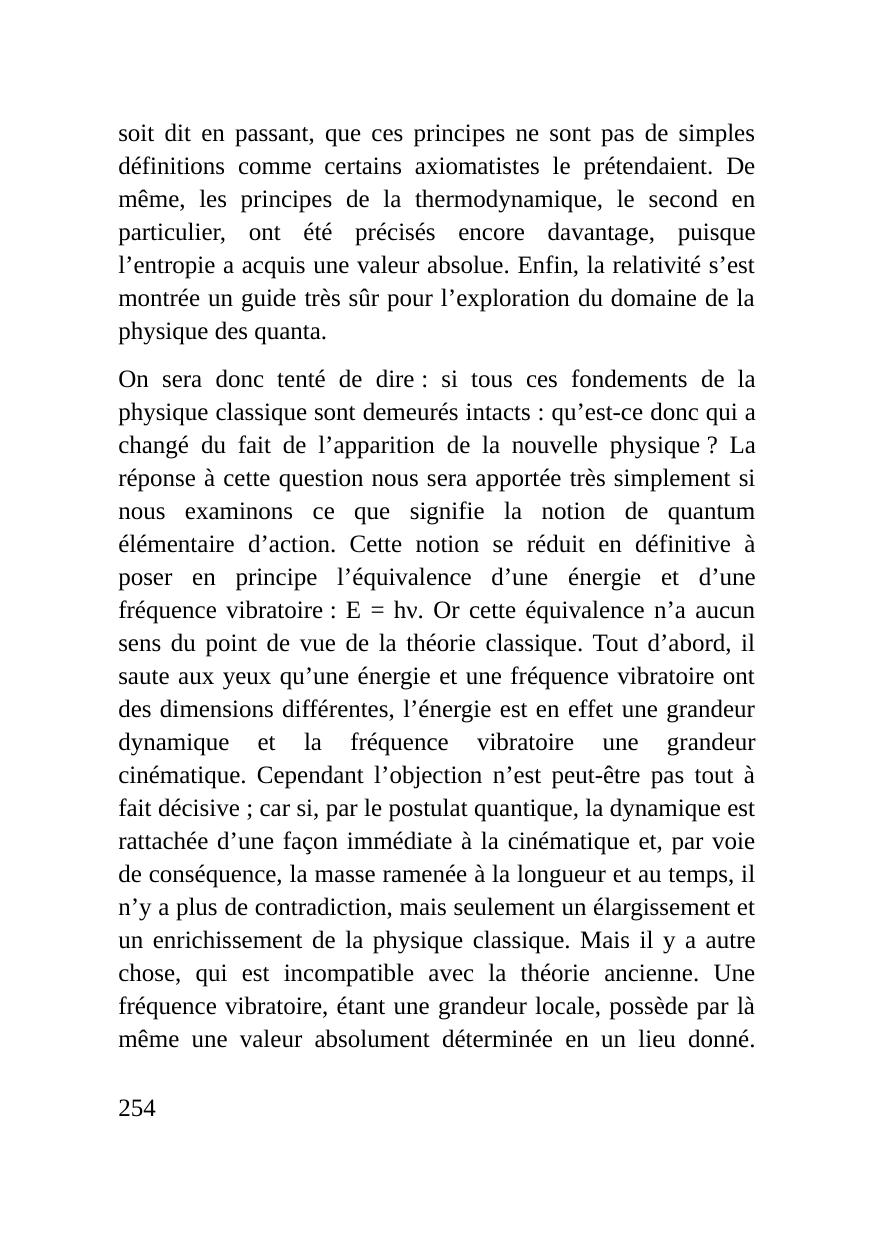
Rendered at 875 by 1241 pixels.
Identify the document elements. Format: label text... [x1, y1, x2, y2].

text soit dit en passant, que ces principes ne sont pas de simples définitions comme certains axiomatistes le prétendaient. De même, les principes de la thermodynamique, le second en particulier, ont été précisés encore davantage, puisque l’entropie a acquis une valeur absolue. Enfin, la relativité s’est montrée un guide très sûr pour l’exploration du domaine de la physique des quanta. [118, 118, 756, 345]
text On sera donc tenté de dire : si tous ces fondements de la physique classique sont demeurés intacts : qu’est-ce donc qui a changé du fait de l’apparition de la nouvelle physique ? La réponse à cette question nous sera apportée très simplement si nous examinons ce que signifie la notion de quantum élémentaire d’action. Cette notion se réduit en définitive à poser en principe l’équivalence d’une énergie et d’une fréquence vibratoire : E = hν. Or cette équivalence n’a aucun sens du point de vue de la théorie classique. Tout d’abord, il saute aux yeux qu’une énergie et une fréquence vibratoire ont des dimensions différentes, l’énergie est en effet une grandeur dynamique et la fréquence vibratoire une grandeur cinématique. Cependant l’objection n’est peut-être pas tout à fait décisive ; car si, par le postulat quantique, la dynamique est rattachée d’une façon immédiate à la cinématique et, par voie de conséquence, la masse ramenée à la longueur et au temps, il n’y a plus de contradiction, mais seulement un élargissement et un enrichissement de la physique classique. Mais il y a autre chose, qui est incompatible avec la théorie ancienne. Une fréquence vibratoire, étant une grandeur locale, possède par là même une valeur absolument déterminée en un lieu donné. [118, 364, 756, 1053]
